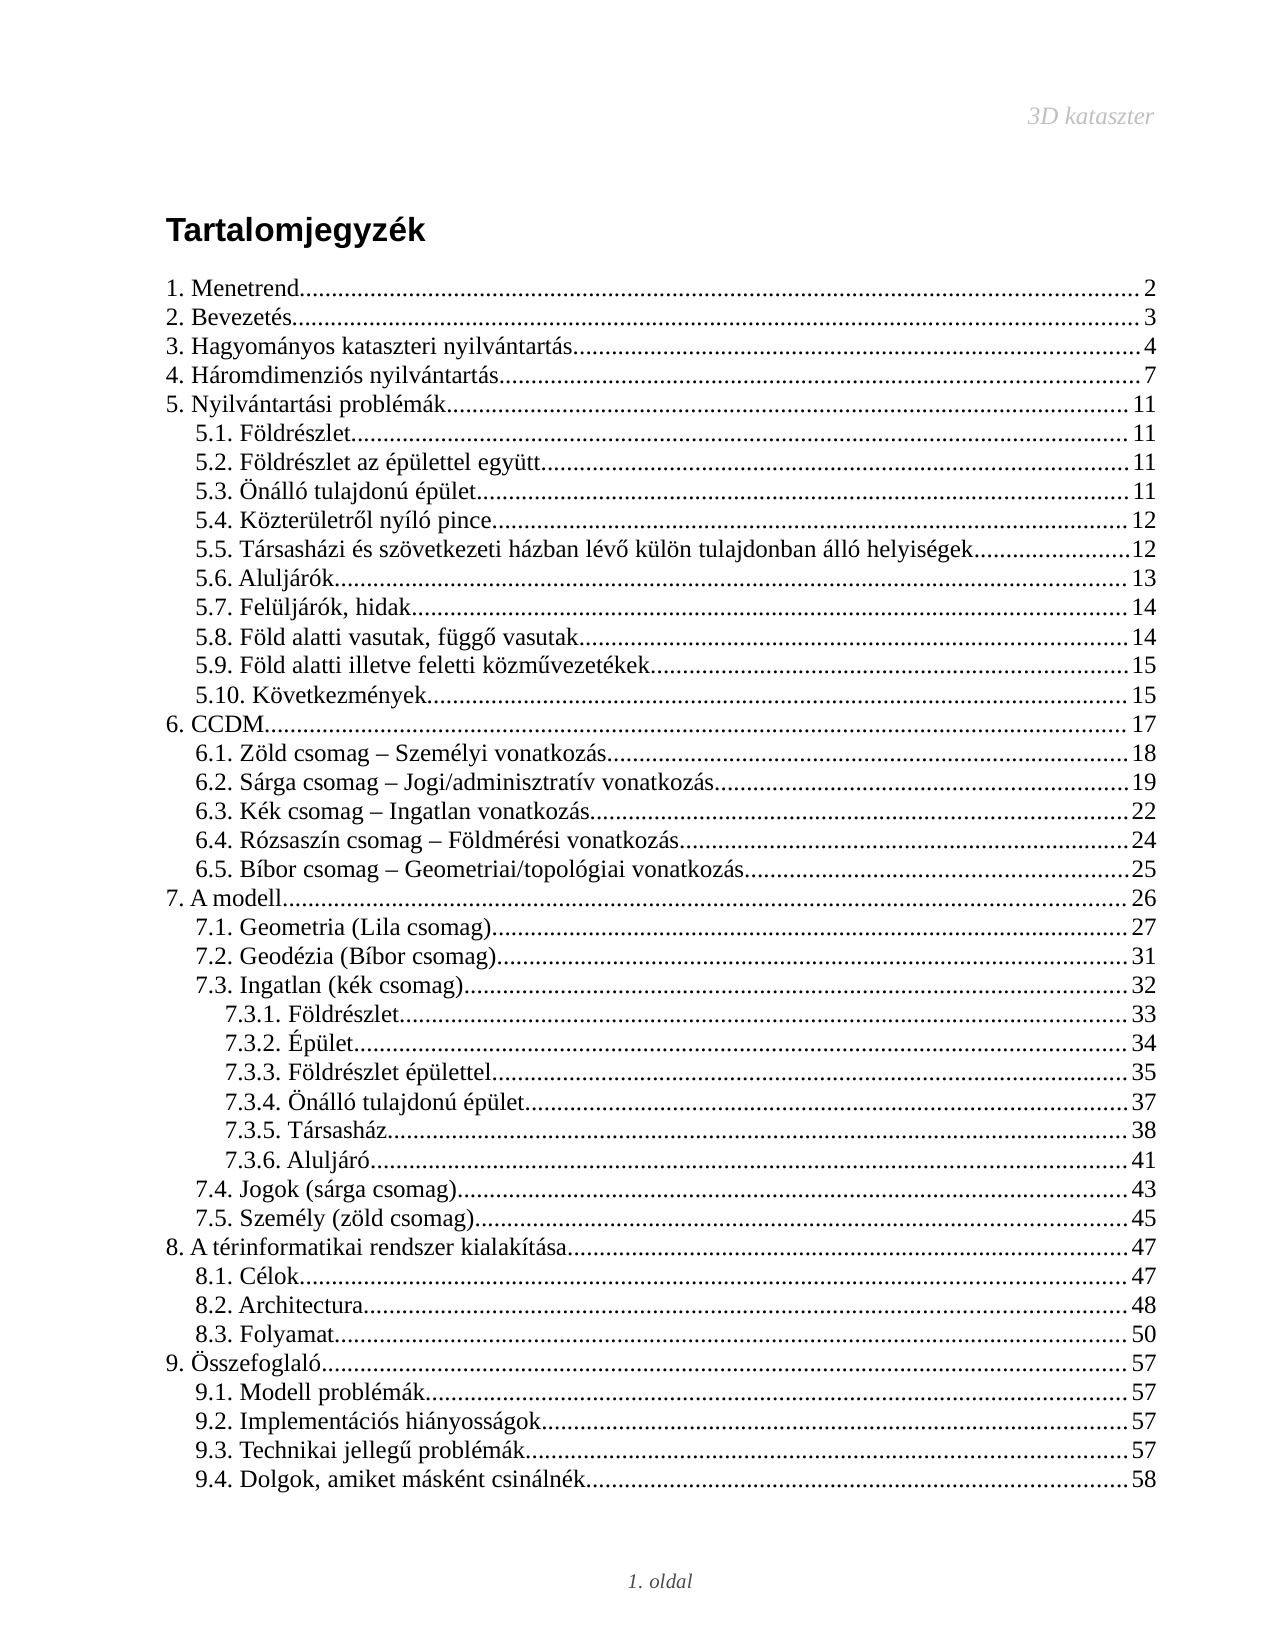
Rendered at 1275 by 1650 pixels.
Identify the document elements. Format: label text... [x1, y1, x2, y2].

text 5.9. Föld alatti illetve feletti közművezetékek 15 [195, 650, 1156, 679]
text 7.3.5. Társasház 38 [224, 1115, 1156, 1144]
text 9.4. Dolgok, amiket másként csinálnék 58 [195, 1464, 1156, 1493]
text 8.2. Architectura 48 [195, 1290, 1156, 1319]
text 5.4. Közterületről nyíló pince 12 [195, 505, 1156, 534]
text 7.4. Jogok (sárga csomag) 43 [195, 1173, 1156, 1203]
text 5.6. Aluljárók 13 [195, 563, 1156, 592]
text 6.4. Rózsaszín csomag – Földmérési vonatkozás 24 [195, 825, 1156, 854]
text 7.3.6. Aluljáró 41 [224, 1144, 1156, 1173]
text 7. A modell 26 [166, 883, 1156, 912]
text 5.3. Önálló tulajdonú épület 11 [195, 476, 1156, 505]
text 6. CCDM 17 [166, 708, 1156, 738]
text 6.1. Zöld csomag – Személyi vonatkozás 18 [195, 738, 1156, 767]
text 7.3.2. Épület 34 [224, 1028, 1156, 1057]
text 1. Menetrend 2 [166, 273, 1156, 302]
text 6.3. Kék csomag – Ingatlan vonatkozás 22 [195, 796, 1156, 825]
text 7.3.3. Földrészlet épülettel 35 [224, 1057, 1156, 1086]
text 9.1. Modell problémák 57 [195, 1377, 1156, 1406]
text 5.1. Földrészlet 11 [195, 418, 1156, 447]
text 5.8. Föld alatti vasutak, függő vasutak 14 [195, 621, 1156, 650]
text 8.3. Folyamat 50 [195, 1319, 1156, 1348]
text 9.2. Implementációs hiányosságok 57 [195, 1406, 1156, 1435]
text 8.1. Célok 47 [195, 1261, 1156, 1290]
text 9.3. Technikai jellegű problémák 57 [195, 1435, 1156, 1464]
text 3. Hagyományos kataszteri nyilvántartás 4 [166, 331, 1156, 360]
text 6.2. Sárga csomag – Jogi/adminisztratív vonatkozás 19 [195, 767, 1156, 796]
text 7.1. Geometria (Lila csomag) 27 [195, 912, 1156, 941]
text 6.5. Bíbor csomag – Geometriai/topológiai vonatkozás 25 [195, 854, 1156, 883]
text 7.3.1. Földrészlet 33 [224, 999, 1156, 1028]
text 7.5. Személy (zöld csomag) 45 [195, 1203, 1156, 1232]
text 2. Bevezetés 3 [166, 302, 1156, 331]
text 5.7. Felüljárók, hidak 14 [195, 592, 1156, 621]
text 5.2. Földrészlet az épülettel együtt 11 [195, 447, 1156, 476]
text 5. Nyilvántartási problémák 11 [166, 389, 1156, 418]
text 8. A térinformatikai rendszer kialakítása 47 [166, 1232, 1156, 1261]
text 9. Összefoglaló 57 [166, 1348, 1156, 1377]
text 7.2. Geodézia (Bíbor csomag) 31 [195, 941, 1156, 970]
text 7.3.4. Önálló tulajdonú épület 37 [224, 1086, 1156, 1115]
text 5.10. Következmények 15 [195, 679, 1156, 708]
subtitle Tartalomjegyzék [166, 210, 1156, 249]
text 7.3. Ingatlan (kék csomag) 32 [195, 970, 1156, 999]
text 4. Háromdimenziós nyilvántartás 7 [166, 360, 1156, 389]
text 5.5. Társasházi és szövetkezeti házban lévő külön tulajdonban álló helyiségek 12 [195, 534, 1156, 563]
